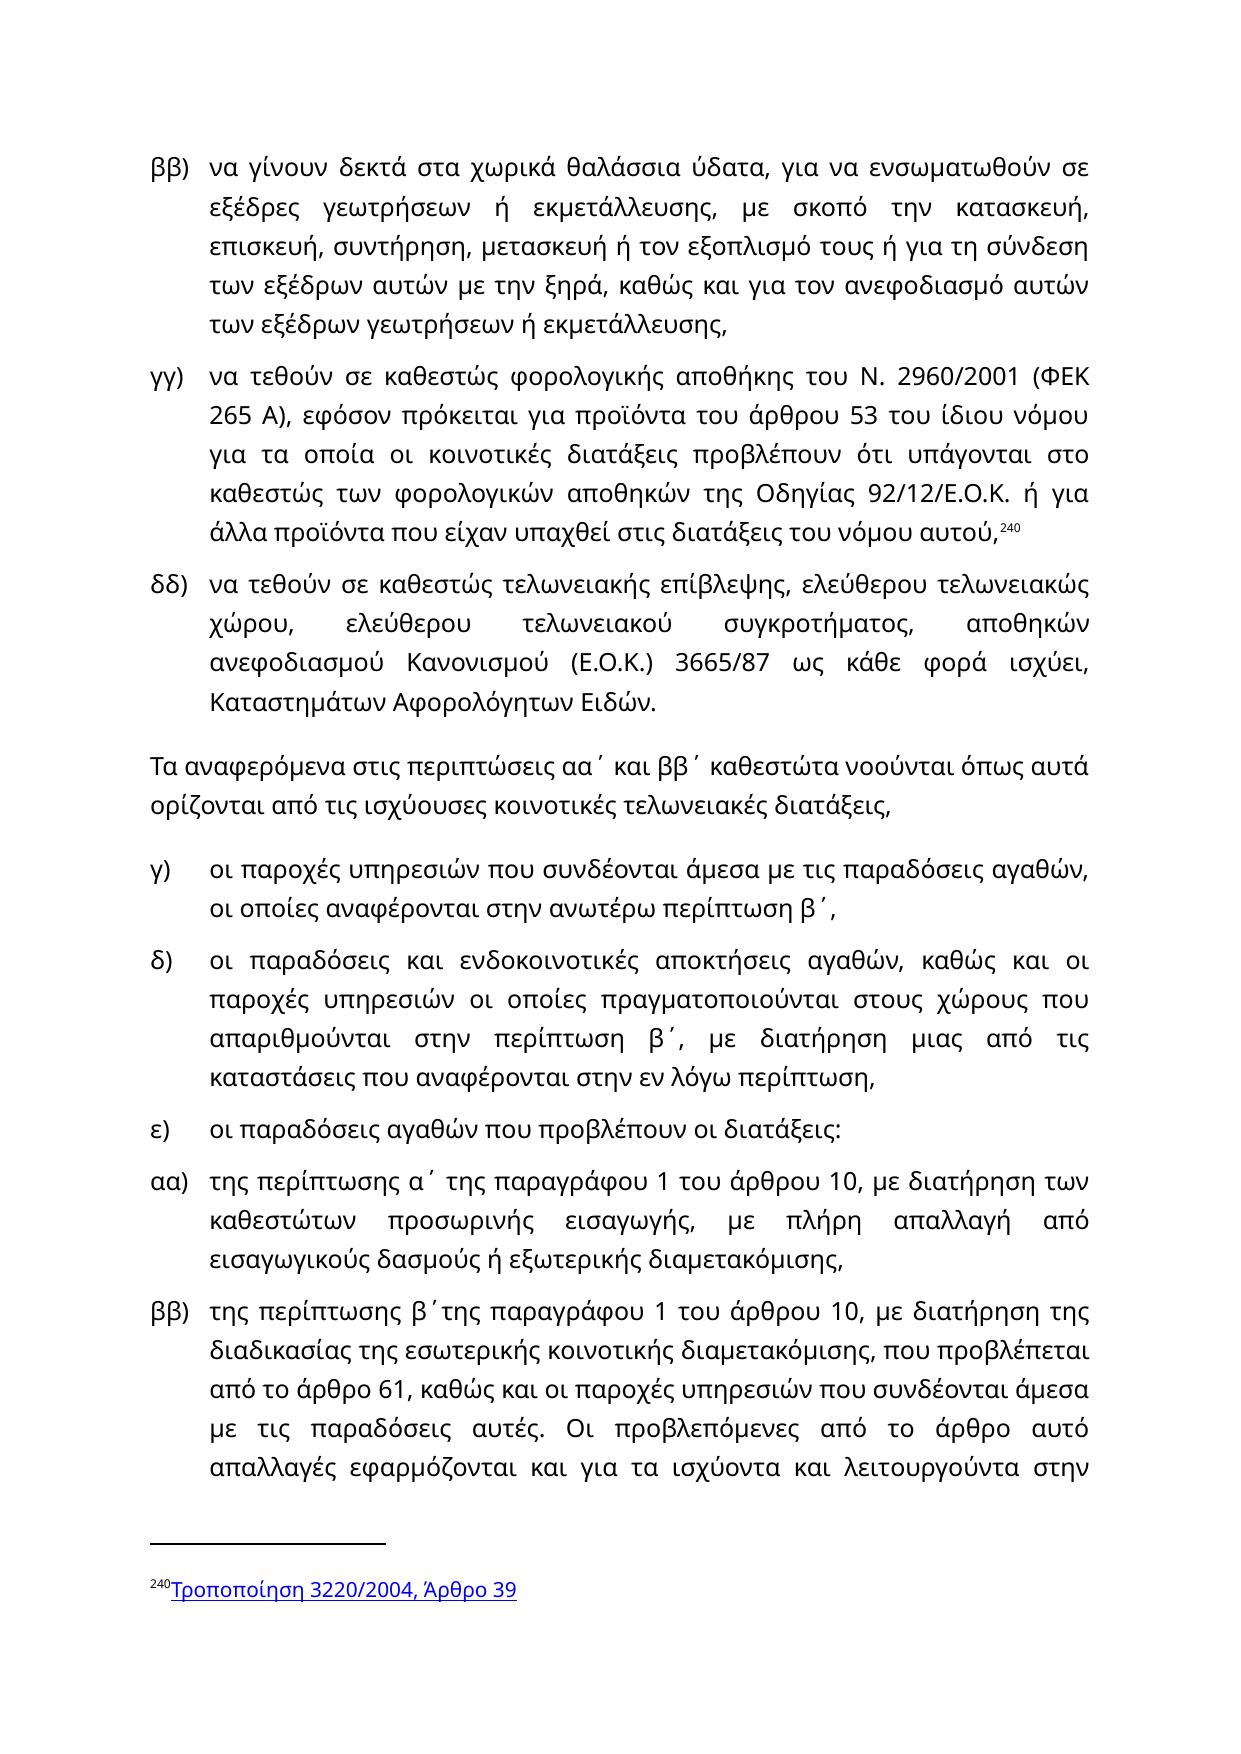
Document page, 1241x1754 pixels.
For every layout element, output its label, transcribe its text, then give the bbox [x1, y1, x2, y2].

list γγ) να τεθούν σε καθεστώς φορολογικής αποθήκης του Ν. 2960/2001 (ΦΕΚ 265 Α), εφόσον πρόκειται για προϊόντα του άρθρου 53 του ίδιου νόμου για τα οποία οι κοινοτικές διατάξεις προβλέπουν ότι υπάγονται στο καθεστώς των φορολογικών αποθηκών της Οδηγίας 92/12/Ε.Ο.Κ. ή για άλλα προϊόντα που είχαν υπαχθεί στις διατάξεις του νόμου αυτού, [150, 358, 1090, 549]
text Τα αναφερόμενα στις περιπτώσεις αα΄ και ββ΄ καθεστώτα νοούνται όπως αυτά ορίζονται από τις ισχύουσες κοινοτικές τελωνειακές διατάξεις, [150, 748, 1090, 822]
list ε) οι παραδόσεις αγαθών που προβλέπουν οι διατάξεις: [150, 1112, 1090, 1146]
list αα) της περίπτωσης α΄ της παραγράφου 1 του άρθρου 10, με διατήρηση των καθεστώτων προσωρινής εισαγωγής, με πλήρη απαλλαγή από εισαγωγικούς δασμούς ή ε­ξωτερικής διαμετακόμισης, [150, 1163, 1090, 1276]
text Τροποποίηση 3220/2004, Άρθρο 39 [150, 1576, 1090, 1604]
list δ) οι παραδόσεις και ενδοκοινοτικές αποκτήσεις αγαθών, καθώς και οι παροχές υπηρεσιών οι οποίες πραγματοποιούνται στους χώρους που απαριθμούνται στην περίπτωση β΄, με διατήρηση μιας από τις καταστάσεις που αναφέρονται στην εν λόγω περίπτωση, [150, 942, 1090, 1094]
list γ) οι παροχές υπηρεσιών που συνδέονται άμεσα με τις παραδόσεις αγαθών, οι οποίες αναφέρονται στην ανωτέρω περίπτωση β΄, [150, 852, 1090, 925]
list ββ) να γίνουν δεκτά στα χωρικά θαλάσσια ύδατα, για να ενσωματωθούν σε εξέδρες γεωτρήσεων ή εκμετάλλευσης, με σκοπό την κατασκευή, επισκευή, συντήρηση, μετασκευή ή τον εξοπλισμό τους ή για τη σύνδεση των εξέδρων αυτών με την ξηρά, καθώς και για τον ανεφοδιασμό αυτών των εξέδρων γεωτρήσεων ή εκμετάλλευσης, [150, 150, 1090, 341]
list δδ) να τεθούν σε καθεστώς τελωνειακής επίβλεψης, ελεύθερου τελωνειακώς χώρου, ελεύθερου τελωνειακού συγκροτήματος, αποθηκών ανεφοδιασμού Κανονισμού (Ε.Ο.Κ.) 3665/87 ως κάθε φορά ισχύει, Καταστημάτων Αφορολόγητων Ειδών. [150, 567, 1090, 718]
list ββ) της περίπτωσης β΄της παραγράφου 1 του άρθρου 10, με διατήρηση της διαδικασίας της εσωτερικής κοινοτικής διαμετακόμισης, που προβλέπεται από το άρθρο 61, καθώς και οι παροχές υπηρεσιών που συνδέονται άμεσα με τις παραδόσεις αυτές. Οι προβλεπόμενες από το άρθρο αυτό απαλλαγές εφαρμόζονται και για τα ισχύοντα και λειτουργούντα στην [150, 1293, 1090, 1484]
